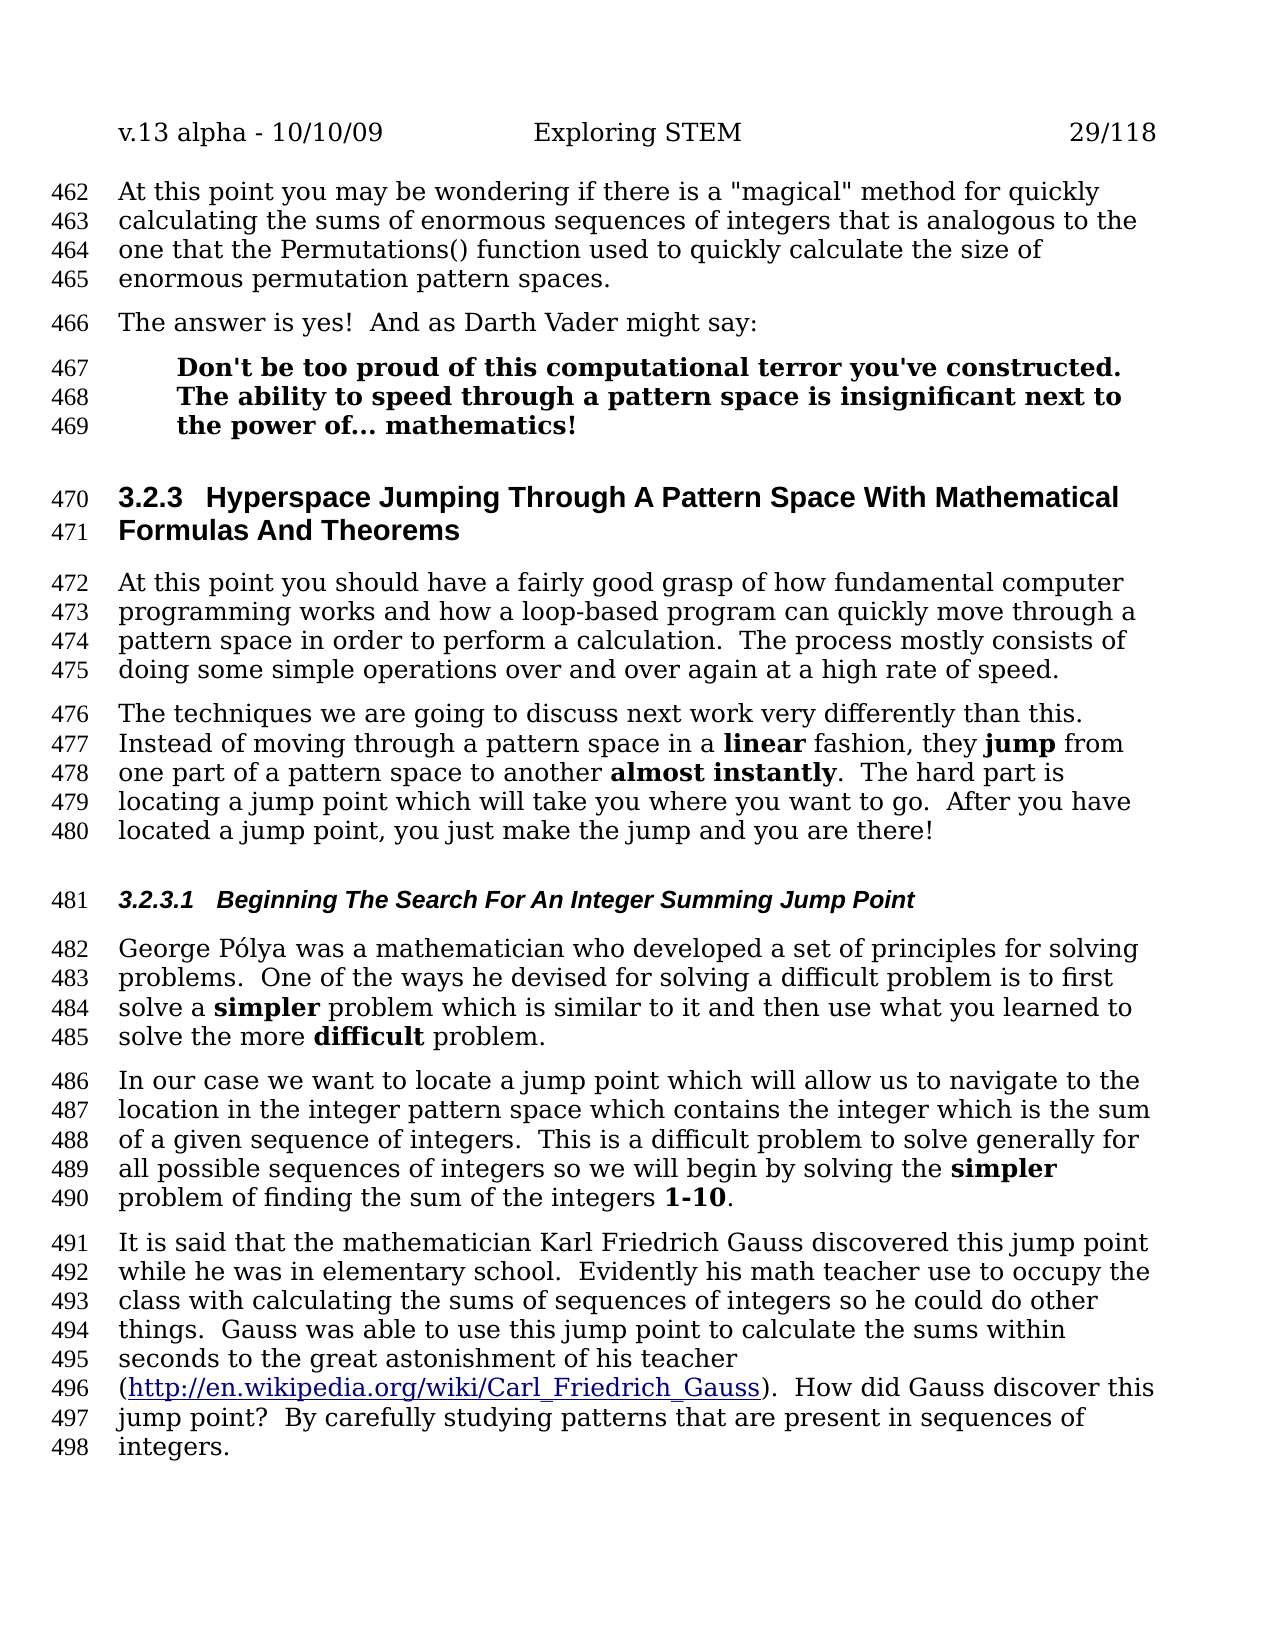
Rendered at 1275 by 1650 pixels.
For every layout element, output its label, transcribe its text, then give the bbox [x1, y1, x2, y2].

text George Pólya was a mathematician who developed a set of principles for solving problems. One of the ways he devised for solving a difficult problem is to first solve a simpler problem which is similar to it and then use what you learned to solve the more difficult problem. [118, 934, 1157, 1052]
subtitle Beginning The Search For An Integer Summing Jump Point [118, 885, 1157, 913]
subtitle Hyperspace Jumping Through A Pattern Space With Mathematical Formulas And Theorems [118, 480, 1157, 547]
text The techniques we are going to discuss next work very differently than this. Instead of moving through a pattern space in a linear fashion, they jump from one part of a pattern space to another almost instantly. The hard part is locating a jump point which will take you where you want to go. After you have located a jump point, you just make the jump and you are there! [118, 699, 1157, 846]
text The answer is yes! And as Darth Vader might say: [118, 308, 1157, 338]
text It is said that the mathematician Karl Friedrich Gauss discovered this jump point while he was in elementary school. Evidently his math teacher use to occupy the class with calculating the sums of sequences of integers so he could do other things. Gauss was able to use this jump point to calculate the sums within seconds to the great astonishment of his teacher (http://en.wikipedia.org/wiki/Carl_Friedrich_Gauss). How did Gauss discover this jump point? By carefully studying patterns that are present in sequences of integers. [118, 1228, 1157, 1461]
text In our case we want to locate a jump point which will allow us to navigate to the location in the integer pattern space which contains the integer which is the sum of a given sequence of integers. This is a difficult problem to solve generally for all possible sequences of integers so we will begin by solving the simpler problem of finding the sum of the integers 1-10. [118, 1067, 1157, 1213]
text At this point you may be wondering if there is a "magical" method for quickly calculating the sums of enormous sequences of integers that is analogous to the one that the Permutations() function used to quickly calculate the size of enormous permutation pattern spaces. [118, 177, 1157, 293]
text Don't be too proud of this computational terror you've constructed. The ability to speed through a pattern space is insignificant next to the power of... mathematics! [176, 353, 1157, 441]
text At this point you should have a fairly good grasp of how fundamental computer programming works and how a loop-based program can quickly move through a pattern space in order to perform a calculation. The process mostly consists of doing some simple operations over and over again at a high rate of speed. [118, 568, 1157, 684]
